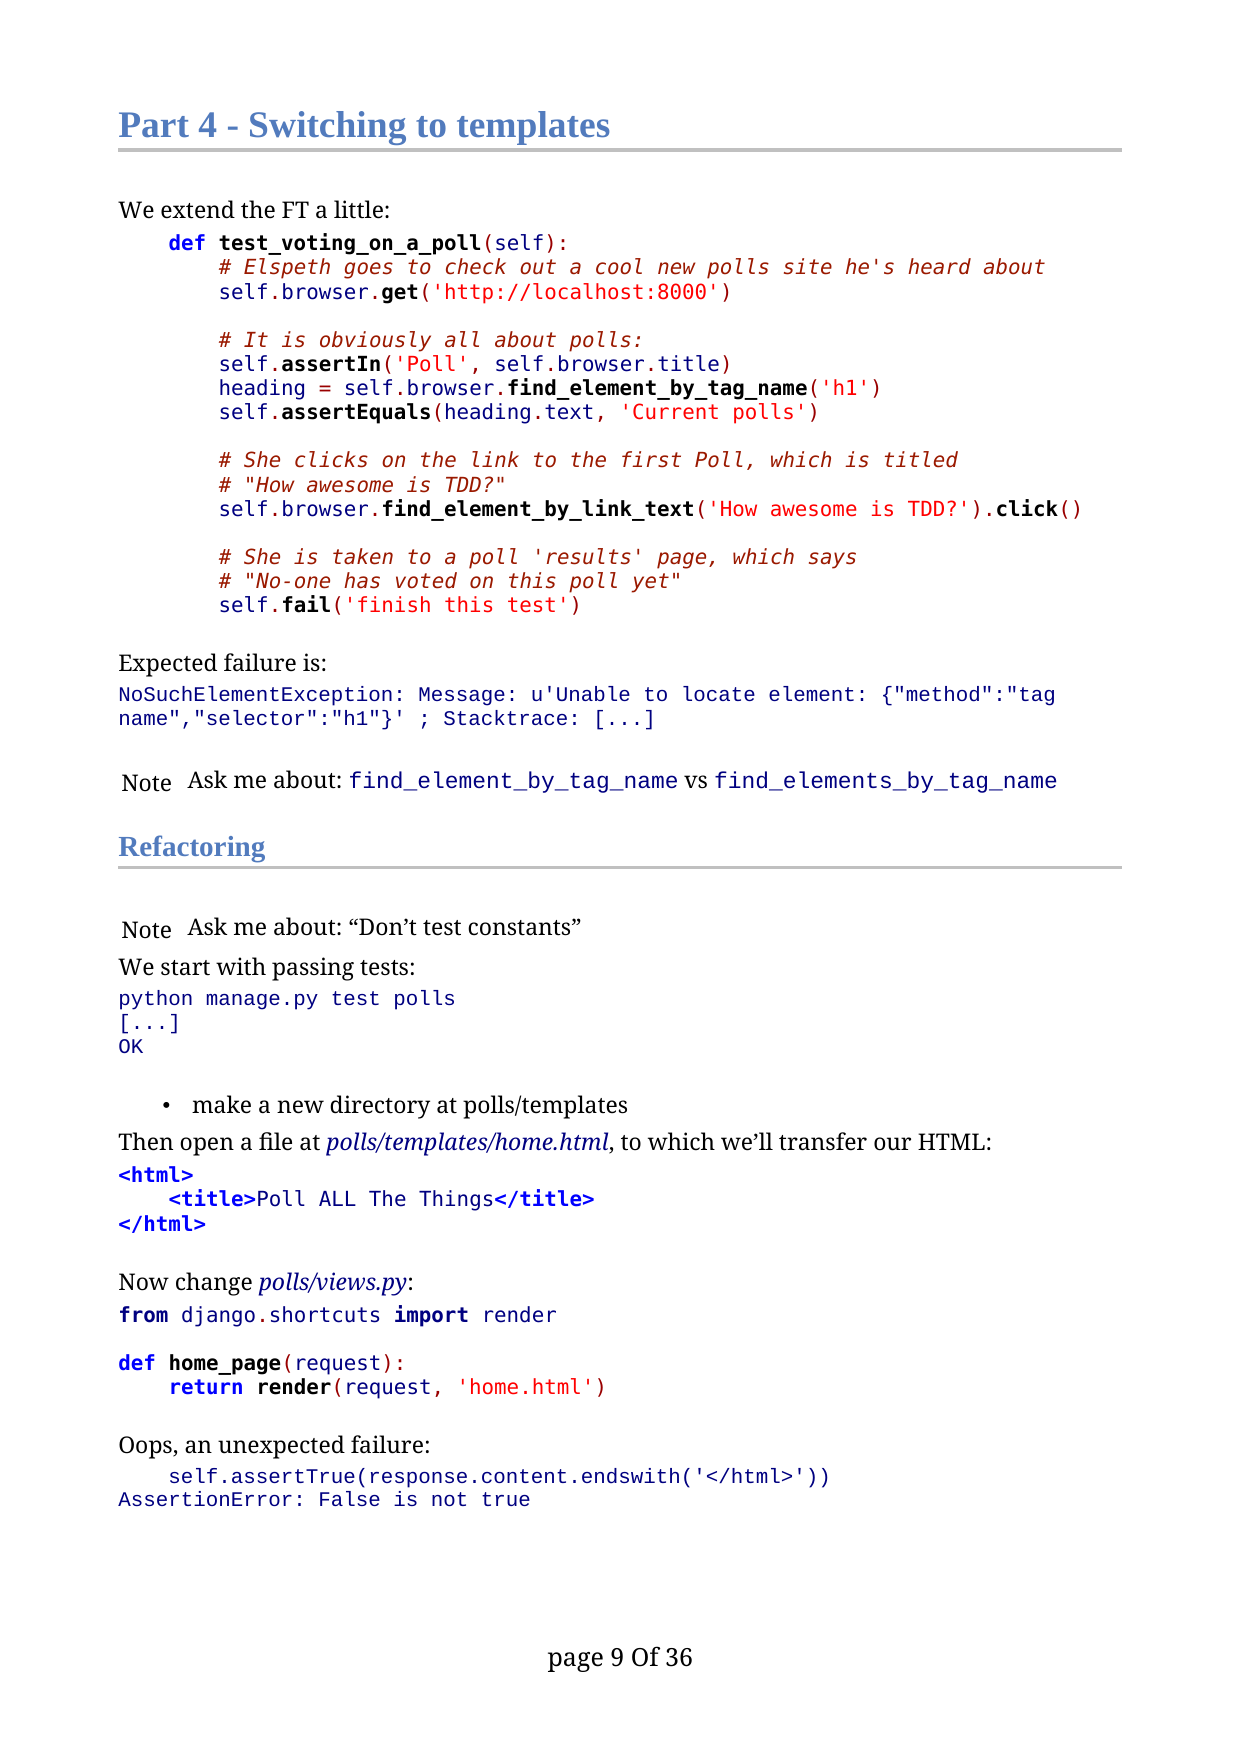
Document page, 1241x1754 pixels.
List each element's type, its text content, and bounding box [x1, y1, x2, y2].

text # She is taken to a poll 'results' page, which says [118, 545, 1122, 569]
text self.assertEquals(heading.text, 'Current polls') [118, 400, 1122, 425]
text from django.shortcuts import render [118, 1303, 1122, 1327]
table_header Ask me about: “Don’t test constants” [184, 908, 611, 951]
text # "How awesome is TDD?" [118, 473, 1122, 497]
text NoSuchElementException: Message: u'Unable to locate element: {"method":"tag [118, 684, 1122, 708]
text Then open a file at polls/templates/home.html, to which we’ll transfer our HTML: [118, 1126, 1122, 1157]
text </html> [118, 1212, 1122, 1236]
text heading = self.browser.find_element_by_tag_name('h1') [118, 376, 1122, 400]
list make a new directory at polls/templates [162, 1089, 1122, 1120]
text <title>Poll ALL The Things</title> [118, 1187, 1122, 1212]
text self.assertIn('Poll', self.browser.title) [118, 352, 1122, 376]
table_header Note [118, 761, 184, 804]
text OK [118, 1036, 1122, 1059]
text We start with passing tests: [118, 951, 1122, 982]
text # "No-one has voted on this poll yet" [118, 569, 1122, 593]
text Now change polls/views.py: [118, 1266, 1122, 1297]
text def test_voting_on_a_poll(self): [118, 231, 1122, 255]
text [...] [118, 1012, 1122, 1036]
text name","selector":"h1"}' ; Stacktrace: [...] [118, 708, 1122, 732]
text self.browser.find_element_by_link_text('How awesome is TDD?').click() [118, 497, 1122, 521]
text # Elspeth goes to check out a cool new polls site he's heard about [118, 255, 1122, 280]
text self.assertTrue(response.content.endswith('</html>')) [118, 1466, 1122, 1489]
table_header Ask me about: find_element_by_tag_name vs find_elements_by_tag_name [184, 761, 1122, 804]
text Expected failure is: [118, 647, 1122, 678]
text <html> [118, 1163, 1122, 1187]
table_header Note [118, 908, 184, 951]
text def home_page(request): [118, 1351, 1122, 1375]
text We extend the FT a little: [118, 194, 1122, 225]
text self.browser.get('http://localhost:8000') [118, 280, 1122, 304]
subtitle Refactoring [118, 829, 1122, 866]
text # She clicks on the link to the first Poll, which is titled [118, 448, 1122, 473]
text self.fail('finish this test') [118, 593, 1122, 618]
text AssertionError: False is not true [118, 1489, 1122, 1513]
text Oops, an unexpected failure: [118, 1429, 1122, 1460]
text return render(request, 'home.html') [118, 1375, 1122, 1399]
text # It is obviously all about polls: [118, 328, 1122, 352]
subtitle Part 4 - Switching to templates [118, 102, 1122, 148]
text python manage.py test polls [118, 988, 1122, 1012]
